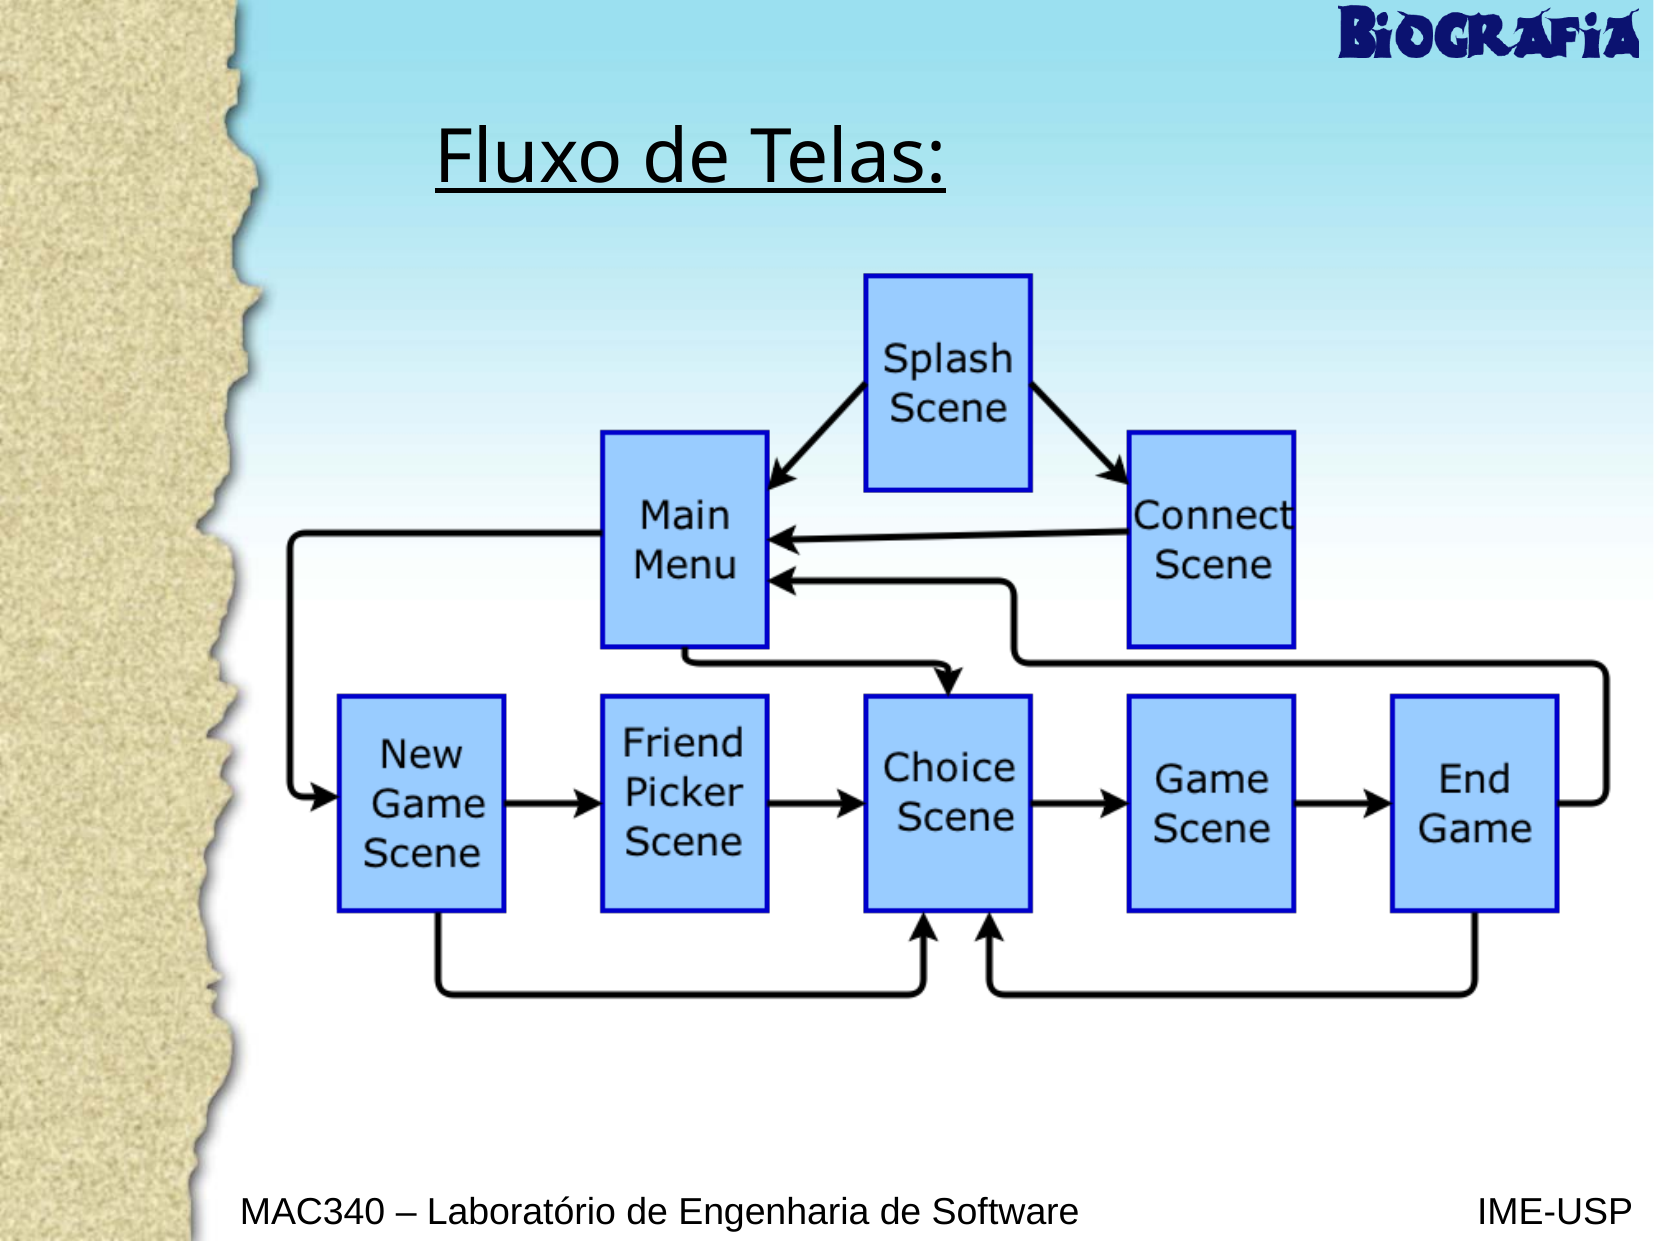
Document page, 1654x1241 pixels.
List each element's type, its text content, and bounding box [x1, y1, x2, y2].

picture [0, 0, 1654, 1183]
text_box MAC340 – Laboratório de Engenharia de Software IME-USP [0, 1183, 1654, 1241]
text_box Fluxo de Telas: [420, 94, 1016, 201]
